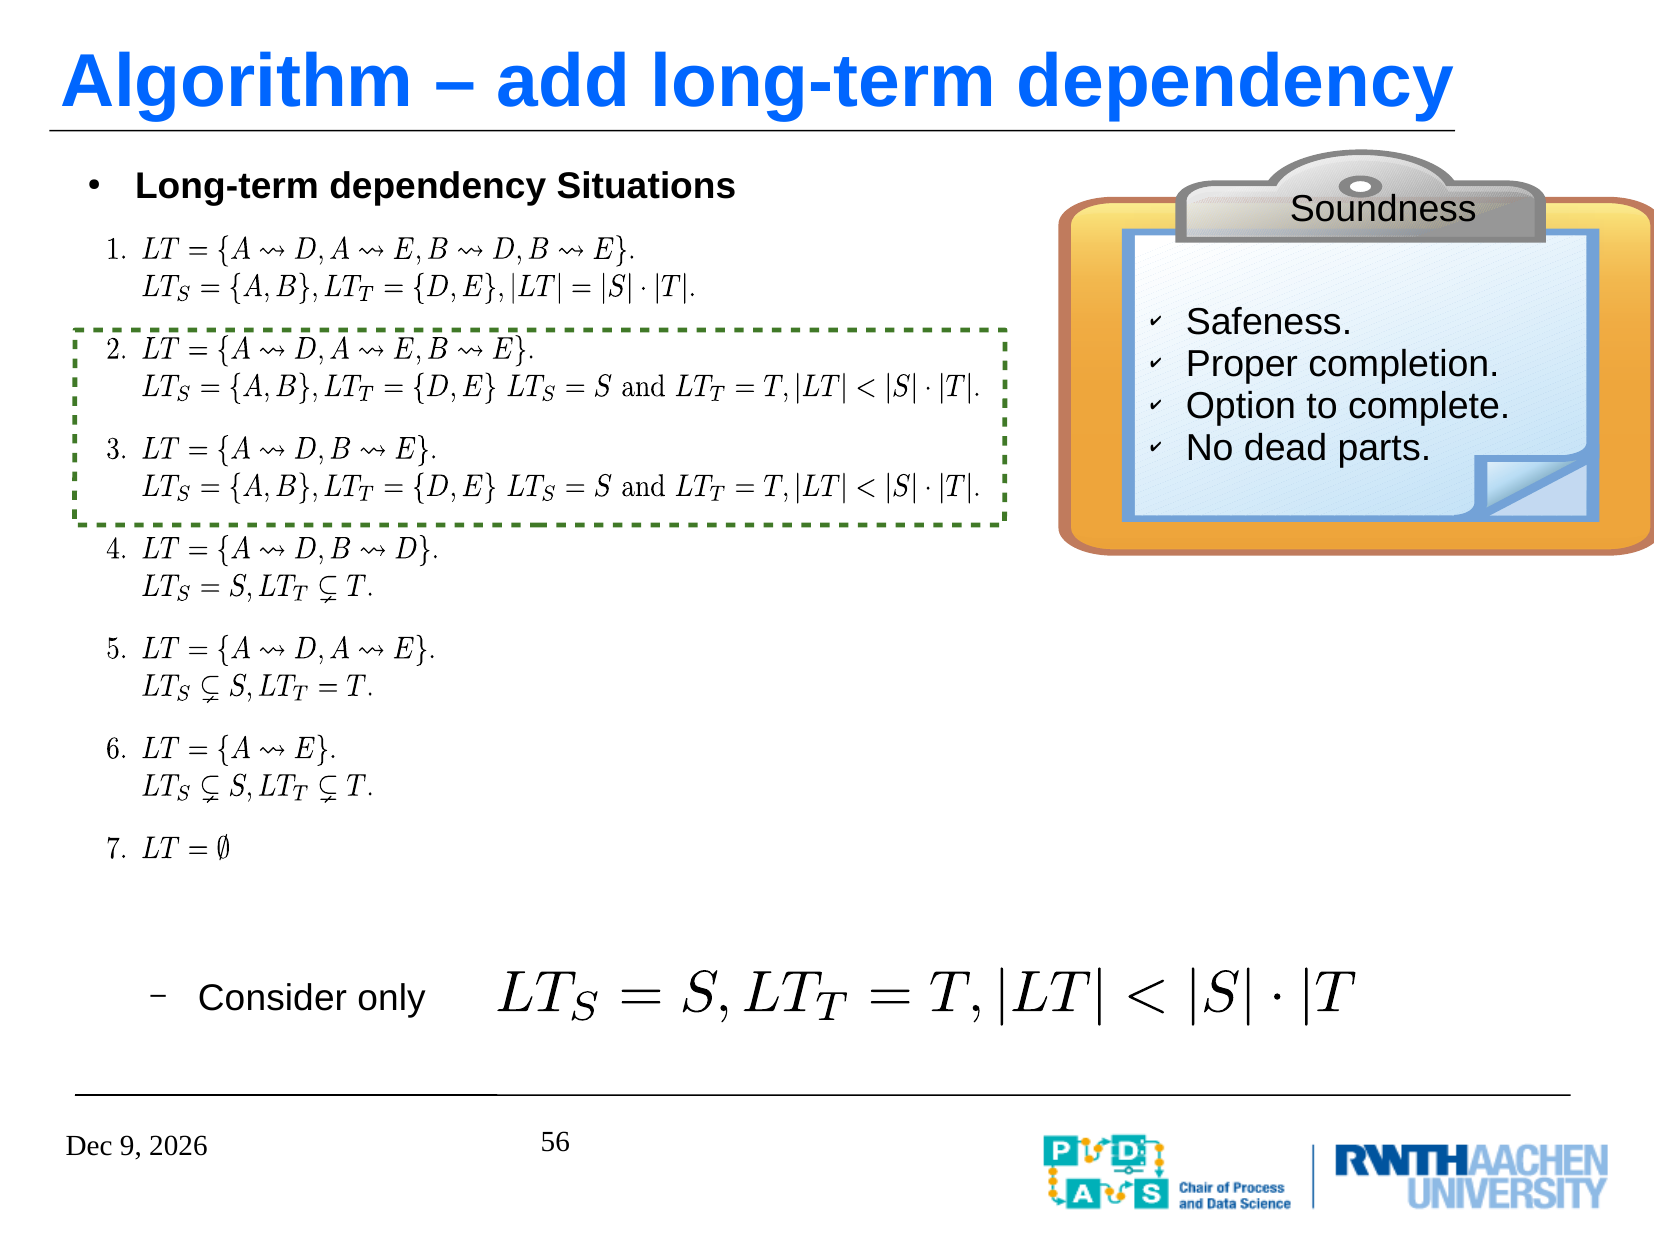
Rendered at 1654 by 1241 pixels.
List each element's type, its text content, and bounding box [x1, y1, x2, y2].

title Algorithm – add long-term dependency [60, 30, 1549, 131]
text_box Soundness [1275, 180, 1501, 279]
picture [925, 131, 1654, 574]
list Long-term dependency Situations Consider only [71, 165, 1006, 1021]
text_box [106, 235, 981, 861]
text_box Safeness. Proper completion. Option to complete. No dead parts. [1135, 251, 1571, 560]
picture [1005, 1090, 1647, 1241]
text_box [495, 967, 1357, 1026]
